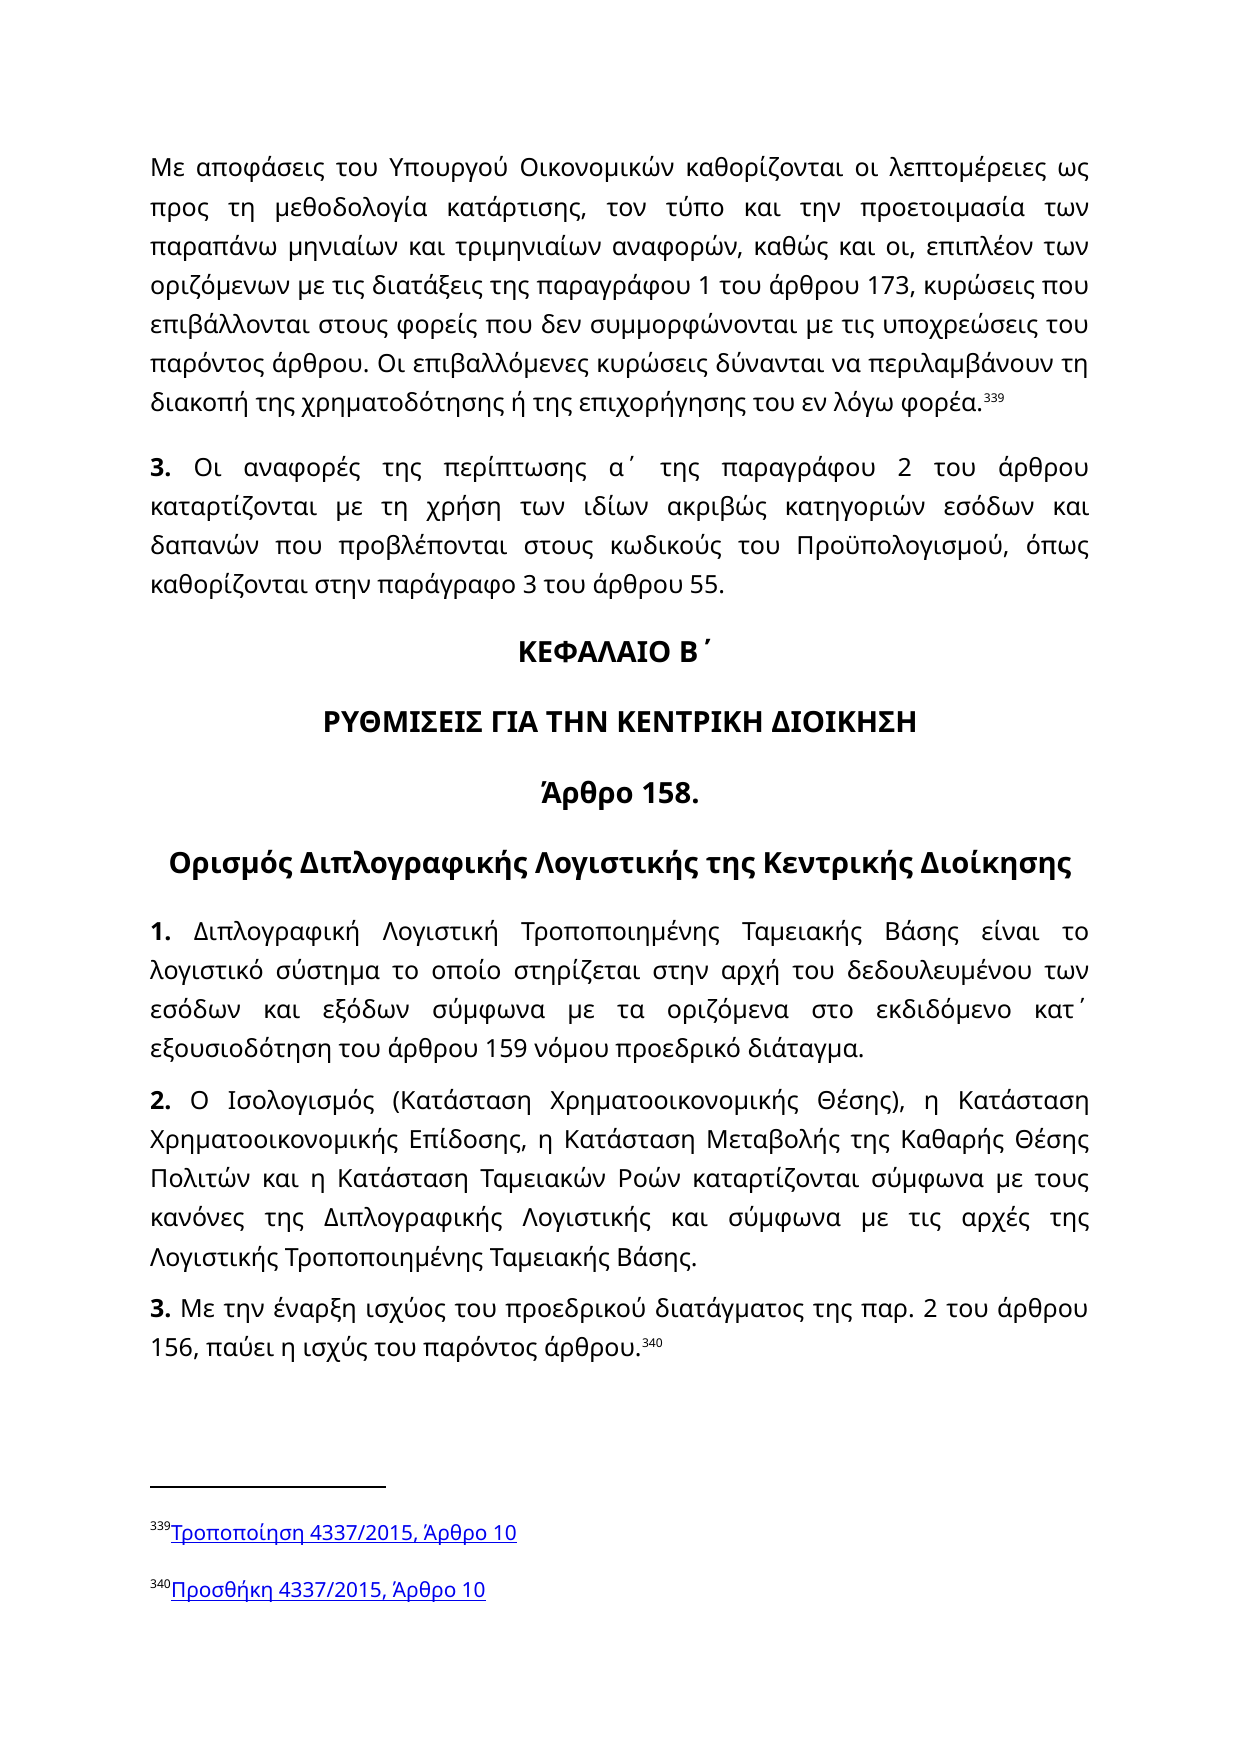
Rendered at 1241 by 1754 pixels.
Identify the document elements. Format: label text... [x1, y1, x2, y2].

subtitle Ορισμός Διπλογραφικής Λογιστικής της Κεντρικής Διοίκησης [150, 843, 1090, 882]
subtitle ΡΥΘΜΙΣΕΙΣ ΓΙΑ ΤΗΝ ΚΕΝΤΡΙΚΗ ΔΙΟΙΚΗΣΗ [150, 701, 1090, 741]
text 3. Οι αναφορές της περίπτωσης α΄ της παραγράφου 2 του άρθρου καταρτίζονται με τη χρήση των ιδίων ακριβώς κατηγοριών εσόδων και δαπανών που προβλέπονται στους κωδικούς του Προϋπολογισμού, όπως καθορίζονται στην παράγραφο 3 του άρθρου 55. [150, 449, 1090, 601]
subtitle ΚΕΦΑΛΑΙΟ Β΄ [150, 631, 1090, 671]
text Με αποφάσεις του Υπουργού Οικονομικών καθορίζονται οι λεπτομέρειες ως προς τη μεθοδολογία κατάρτισης, τον τύπο και την προετοιμασία των παραπάνω μηνιαίων και τριμηνιαίων αναφορών, καθώς και οι, επιπλέον των οριζόμενων με τις διατάξεις της παραγράφου 1 του άρθρου 173, κυρώσεις που επιβάλλονται στους φορείς που δεν συμμορφώνονται με τις υποχρεώσεις του παρόντος άρθρου. Οι επιβαλλόμενες κυρώσεις δύνανται να περιλαμβάνουν τη διακοπή της χρηματοδότησης ή της επιχορήγησης του εν λόγω φορέα. [150, 150, 1090, 419]
text 3. Με την έναρξη ισχύος του προεδρικού διατάγματος της παρ. 2 του άρθρου 156, παύει η ισχύς του παρόντος άρθρου. [150, 1291, 1090, 1364]
text 2. Ο Ισολογισμός (Κατάσταση Χρηματοοικονομικής Θέσης), η Κατάσταση Χρηματοοικονομικής Επίδοσης, η Κατάσταση Μεταβολής της Καθαρής Θέσης Πολιτών και η Κατάσταση Ταμειακών Ροών καταρτίζονται σύμφωνα με τους κανόνες της Διπλογραφικής Λογιστικής και σύμφωνα με τις αρχές της Λογιστικής Τροποποιημένης Ταμειακής Βάσης. [150, 1082, 1090, 1273]
text Προσθήκη 4337/2015, Άρθρο 10 [150, 1576, 1090, 1604]
text Τροποποίηση 4337/2015, Άρθρο 10 [150, 1518, 1090, 1546]
subtitle Άρθρο 158. [150, 772, 1090, 812]
text 1. Διπλογραφική Λογιστική Τροποποιημένης Ταμειακής Βάσης είναι το λογιστικό σύστημα το οποίο στηρίζεται στην αρχή του δεδουλευμένου των εσόδων και εξόδων σύμφωνα με τα οριζόμενα στο εκδιδόμενο κατ΄ εξουσιοδότηση του άρθρου 159 νόμου προεδρικό διάταγμα. [150, 913, 1090, 1065]
